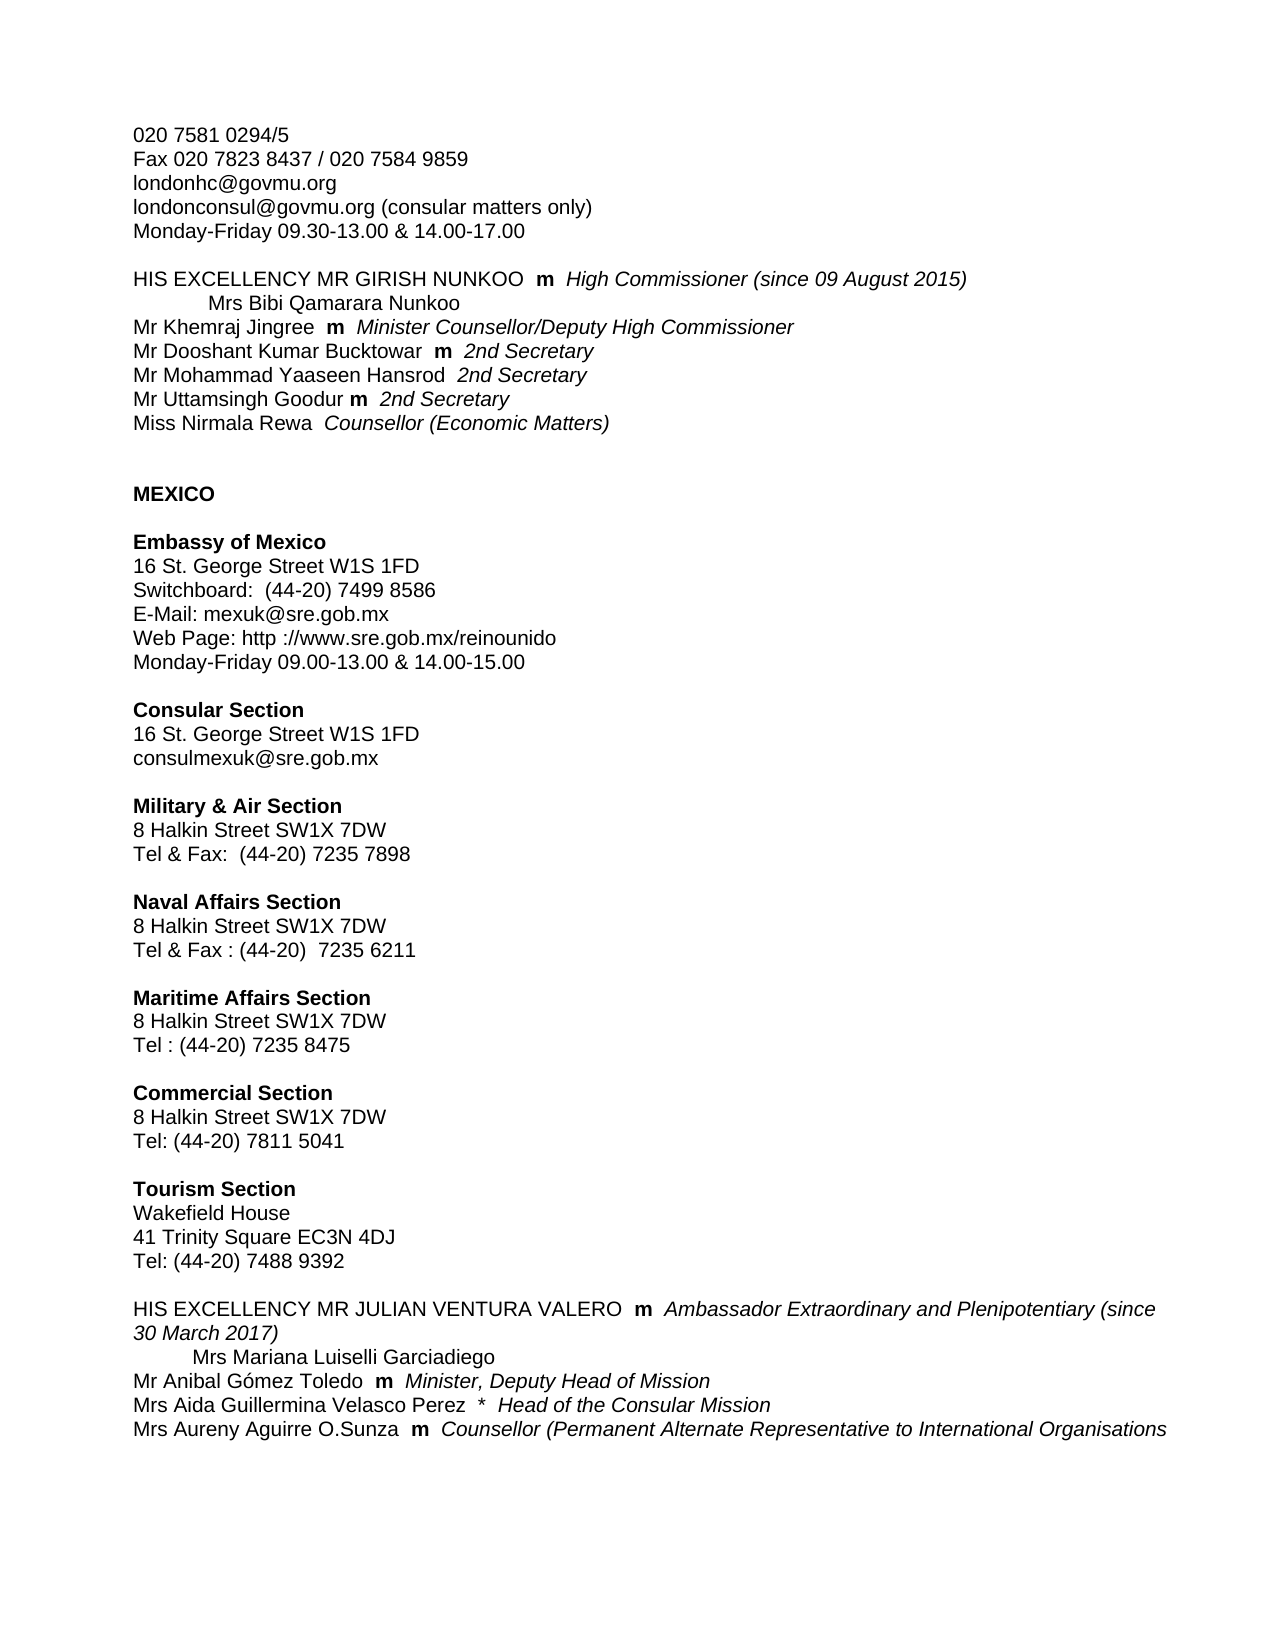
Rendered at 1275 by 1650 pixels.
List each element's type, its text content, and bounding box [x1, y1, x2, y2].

text 16 St. George Street W1S 1FD [133, 722, 1181, 746]
text MEXICO [133, 482, 1181, 506]
text Mrs Mariana Luiselli Garciadiego [133, 1345, 1181, 1369]
text Mr Dooshant Kumar Bucktowar m 2nd Secretary [133, 338, 1181, 362]
text Mr Khemraj Jingree m Minister Counsellor/Deputy High Commissioner [133, 314, 1181, 338]
text HIS EXCELLENCY MR JULIAN VENTURA VALERO m Ambassador Extraordinary and Plenipotentiary (since 30 March 2017) [133, 1297, 1181, 1345]
text Mr Mohammad Yaaseen Hansrod 2nd Secretary [133, 362, 1181, 386]
text Mrs Bibi Qamarara Nunkoo [133, 291, 1181, 314]
text Tel: (44-20) 7811 5041 [133, 1129, 1181, 1153]
text londonhc@govmu.org [133, 171, 1181, 195]
text 16 St. George Street W1S 1FD [133, 554, 1181, 578]
text HIS EXCELLENCY MR GIRISH NUNKOO m High Commissioner (since 09 August 2015) [133, 267, 1181, 291]
subtitle Commercial Section [133, 1081, 1181, 1105]
text Mr Uttamsingh Goodur m 2nd Secretary [133, 386, 1181, 410]
text Tel & Fax : (44-20) 7235 6211 [133, 937, 1181, 961]
text Mrs Aureny Aguirre O.Sunza m Counsellor (Permanent Alternate Representative to International Organisations [133, 1417, 1181, 1441]
text consulmexuk@sre.gob.mx [133, 746, 1181, 770]
text Fax 020 7823 8437 / 020 7584 9859 [133, 147, 1181, 171]
text Monday-Friday 09.30-13.00 & 14.00-17.00 [133, 219, 1181, 243]
text Embassy of Mexico [133, 530, 1181, 554]
text 8 Halkin Street SW1X 7DW [133, 1105, 1181, 1129]
text 020 7581 0294/5 [133, 123, 1181, 147]
subtitle Military & Air Section [133, 794, 1181, 818]
text Wakefield House [133, 1201, 1181, 1225]
text Tel : (44-20) 7235 8475 [133, 1033, 1181, 1057]
text Tel: (44-20) 7488 9392 [133, 1249, 1181, 1273]
text Mrs Aida Guillermina Velasco Perez * Head of the Consular Mission [133, 1393, 1181, 1417]
text Miss Nirmala Rewa Counsellor (Economic Matters) [133, 410, 1181, 434]
text Switchboard: (44-20) 7499 8586 [133, 578, 1181, 602]
text Tel & Fax: (44-20) 7235 7898 [133, 842, 1181, 866]
subtitle Consular Section [133, 698, 1181, 722]
subtitle Naval Affairs Section [133, 889, 1181, 913]
text Mr Anibal Gómez Toledo m Minister, Deputy Head of Mission [133, 1369, 1181, 1393]
text E-Mail: mexuk@sre.gob.mx [133, 602, 1181, 626]
text Tourism Section [133, 1177, 1181, 1201]
text 41 Trinity Square EC3N 4DJ [133, 1225, 1181, 1249]
text 8 Halkin Street SW1X 7DW [133, 818, 1181, 842]
subtitle Maritime Affairs Section [133, 985, 1181, 1009]
text 8 Halkin Street SW1X 7DW [133, 913, 1181, 937]
text Monday-Friday 09.00-13.00 & 14.00-15.00 [133, 650, 1181, 674]
text londonconsul@govmu.org (consular matters only) [133, 195, 1181, 219]
text Web Page: http ://www.sre.gob.mx/reinounido [133, 626, 1181, 650]
text 8 Halkin Street SW1X 7DW [133, 1009, 1181, 1033]
